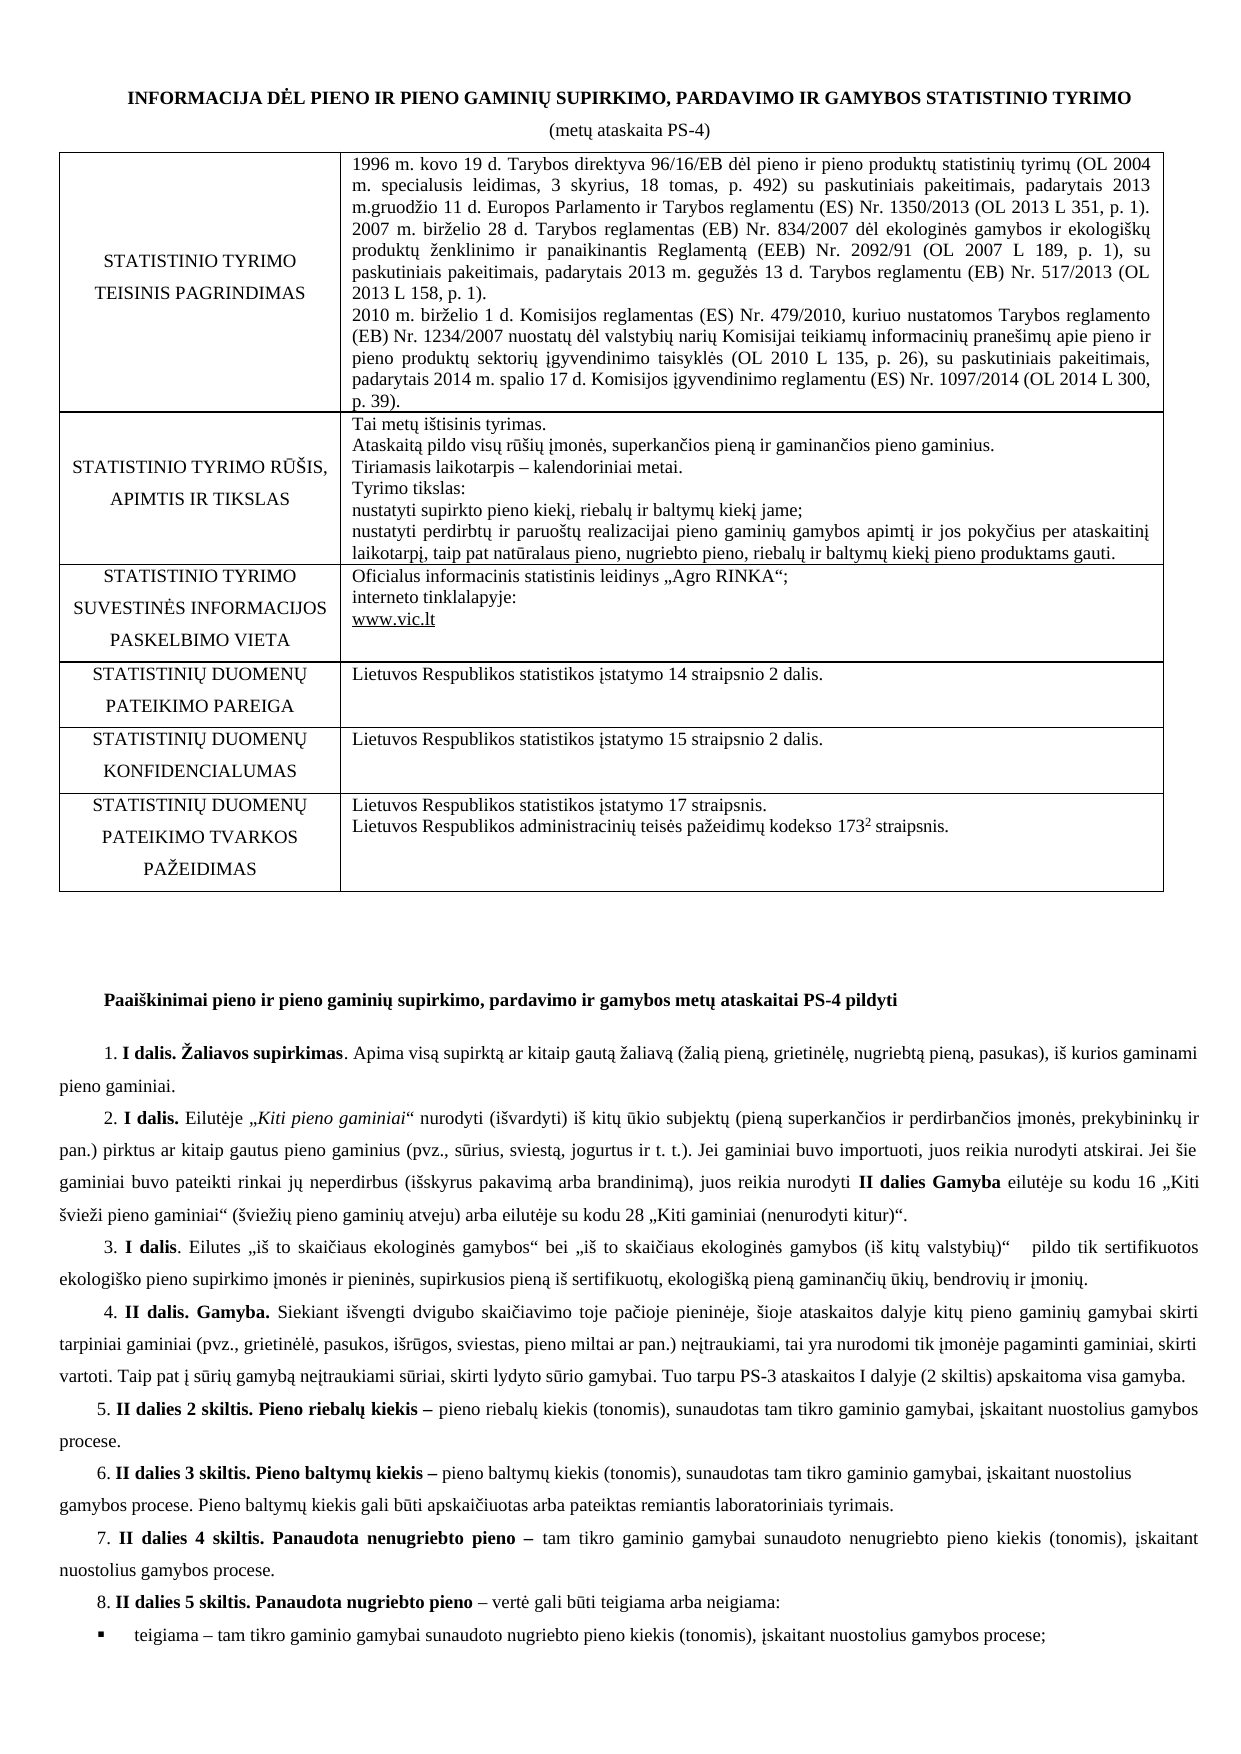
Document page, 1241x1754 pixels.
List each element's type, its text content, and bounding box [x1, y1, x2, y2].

text  teigiama – tam tikro gaminio gamybai sunaudoto nugriebto pieno kiekis (tonomis), įskaitant nuostolius gamybos procese; [97, 1623, 1200, 1645]
table_cell STATISTINIŲ DUOMENŲ KONFIDENCIALUMAS [60, 728, 340, 793]
table_cell STATISTINIŲ DUOMENŲ PATEIKIMO TVARKOS PAŽEIDIMAS [60, 794, 340, 891]
text INFORMACIJA DĖL PIENO IR PIENO GAMINIŲ SUPIRKIMO, PARDAVIMO IR GAMYBOS STATISTINIO TYRIMO [59, 87, 1200, 109]
text 6. II dalies 3 skiltis. Pieno baltymų kiekis – pieno baltymų kiekis (tonomis), sunaudotas tam tikro gaminio gamybai, įskaitant nuostolius gamybos procese. Pieno baltymų kiekis gali būti apskaičiuotas arba pateiktas remiantis laboratoriniais tyrimais. [59, 1462, 1200, 1516]
table_cell STATISTINIŲ DUOMENŲ PATEIKIMO PAREIGA [60, 663, 340, 727]
table_cell Lietuvos Respublikos statistikos įstatymo 14 straipsnio 2 dalis. [341, 663, 1163, 727]
text 2. I dalis. Eilutėje „Kiti pieno gaminiai“ nurodyti (išvardyti) iš kitų ūkio subjektų (pieną superkančios ir perdirbančios įmonės, prekybininkų ir pan.) pirktus ar kitaip gautus pieno gaminius (pvz., sūrius, sviestą, jogurtus ir t. t.). Jei gaminiai buvo importuoti, juos reikia nurodyti atskirai. Jei šie gaminiai buvo pateikti rinkai jų neperdirbus (išskyrus pakavimą arba brandinimą), juos reikia nurodyti II dalies Gamyba eilutėje su kodu 16 „Kiti švieži pieno gaminiai“ (šviežių pieno gaminių atveju) arba eilutėje su kodu 28 „Kiti gaminiai (nenurodyti kitur)“. [59, 1107, 1200, 1225]
text 3. I dalis. Eilutes „iš to skaičiaus ekologinės gamybos“ bei „iš to skaičiaus ekologinės gamybos (iš kitų valstybių)“ pildo tik sertifikuotos ekologiško pieno supirkimo įmonės ir pieninės, supirkusios pieną iš sertifikuotų, ekologišką pieną gaminančių ūkių, bendrovių ir įmonių. [59, 1236, 1200, 1290]
text 4. II dalis. Gamyba. Siekiant išvengti dvigubo skaičiavimo toje pačioje pieninėje, šioje ataskaitos dalyje kitų pieno gaminių gamybai skirti tarpiniai gaminiai (pvz., grietinėlė, pasukos, išrūgos, sviestas, pieno miltai ar pan.) neįtraukiami, tai yra nurodomi tik įmonėje pagaminti gaminiai, skirti vartoti. Taip pat į sūrių gamybą neįtraukiami sūriai, skirti lydyto sūrio gamybai. Tuo tarpu PS-3 ataskaitos I dalyje (2 skiltis) apskaitoma visa gamyba. [59, 1301, 1200, 1387]
table_cell Lietuvos Respublikos statistikos įstatymo 17 straipsnis. Lietuvos Respublikos administracinių teisės pažeidimų kodekso 1732 straipsnis. [341, 794, 1163, 891]
text 5. II dalies 2 skiltis. Pieno riebalų kiekis – pieno riebalų kiekis (tonomis), sunaudotas tam tikro gaminio gamybai, įskaitant nuostolius gamybos procese. [59, 1397, 1200, 1451]
table_cell Lietuvos Respublikos statistikos įstatymo 15 straipsnio 2 dalis. [341, 728, 1163, 793]
text Paaiškinimai pieno ir pieno gaminių supirkimo, pardavimo ir gamybos metų ataskaitai PS-4 pildyti [59, 988, 1200, 1010]
table_cell Oficialus informacinis statistinis leidinys „Agro RINKA“; interneto tinklalapyje: www.vic.lt [341, 565, 1163, 661]
text 7. II dalies 4 skiltis. Panaudota nenugriebto pieno – tam tikro gaminio gamybai sunaudoto nenugriebto pieno kiekis (tonomis), įskaitant nuostolius gamybos procese. [59, 1527, 1200, 1581]
text (metų ataskaita PS-4) [59, 119, 1200, 141]
table_cell Tai metų ištisinis tyrimas. Ataskaitą pildo visų rūšių įmonės, superkančios pieną ir gaminančios pieno gaminius. Tiriamasis laikotarpis – kalendoriniai metai. Tyrimo tikslas: nustatyti supirkto pieno kiekį, riebalų ir baltymų kiekį jame; nustatyti perdirbtų ir paruoštų realizacijai pieno gaminių gamybos apimtį ir jos pokyčius per ataskaitinį laikotarpį, taip pat natūralaus pieno, nugriebto pieno, riebalų ir baltymų kiekį pieno produktams gauti. [341, 413, 1163, 563]
table_cell STATISTINIO TYRIMO SUVESTINĖS INFORMACIJOS PASKELBIMO VIETA [60, 565, 340, 661]
table_cell STATISTINIO TYRIMO RŪŠIS, APIMTIS IR TIKSLAS [60, 413, 340, 563]
table_header 1996 m. kovo 19 d. Tarybos direktyva 96/16/EB dėl pieno ir pieno produktų statistinių tyrimų (OL 2004 m. specialusis leidimas, 3 skyrius, 18 tomas, p. 492) su paskutiniais pakeitimais, padarytais 2013 m.gruodžio 11 d. Europos Parlamento ir Tarybos reglamentu (ES) Nr. 1350/2013 (OL 2013 L 351, p. 1). 2007 m. birželio 28 d. Tarybos reglamentas (EB) Nr. 834/2007 dėl ekologinės gamybos ir ekologiškų produktų ženklinimo ir panaikinantis Reglamentą (EEB) Nr. 2092/91 (OL 2007 L 189, p. 1), su paskutiniais pakeitimais, padarytais 2013 m. gegužės 13 d. Tarybos reglamentu (EB) Nr. 517/2013 (OL 2013 L 158, p. 1). 2010 m. birželio 1 d. Komisijos reglamentas (ES) Nr. 479/2010, kuriuo nustatomos Tarybos reglamento (EB) Nr. 1234/2007 nuostatų dėl valstybių narių Komisijai teikiamų informacinių pranešimų apie pieno ir pieno produktų sektorių įgyvendinimo taisyklės (OL 2010 L 135, p. 26), su paskutiniais pakeitimais, padarytais 2014 m. spalio 17 d. Komisijos įgyvendinimo reglamentu (ES) Nr. 1097/2014 (OL 2014 L 300, p. 39). [341, 153, 1163, 411]
text 8. II dalies 5 skiltis. Panaudota nugriebto pieno – vertė gali būti teigiama arba neigiama: [59, 1591, 1200, 1613]
text 1. I dalis. Žaliavos supirkimas. Apima visą supirktą ar kitaip gautą žaliavą (žalią pieną, grietinėlę, nugriebtą pieną, pasukas), iš kurios gaminami pieno gaminiai. [59, 1042, 1200, 1096]
table_header STATISTINIO TYRIMO TEISINIS PAGRINDIMAS [60, 153, 340, 411]
